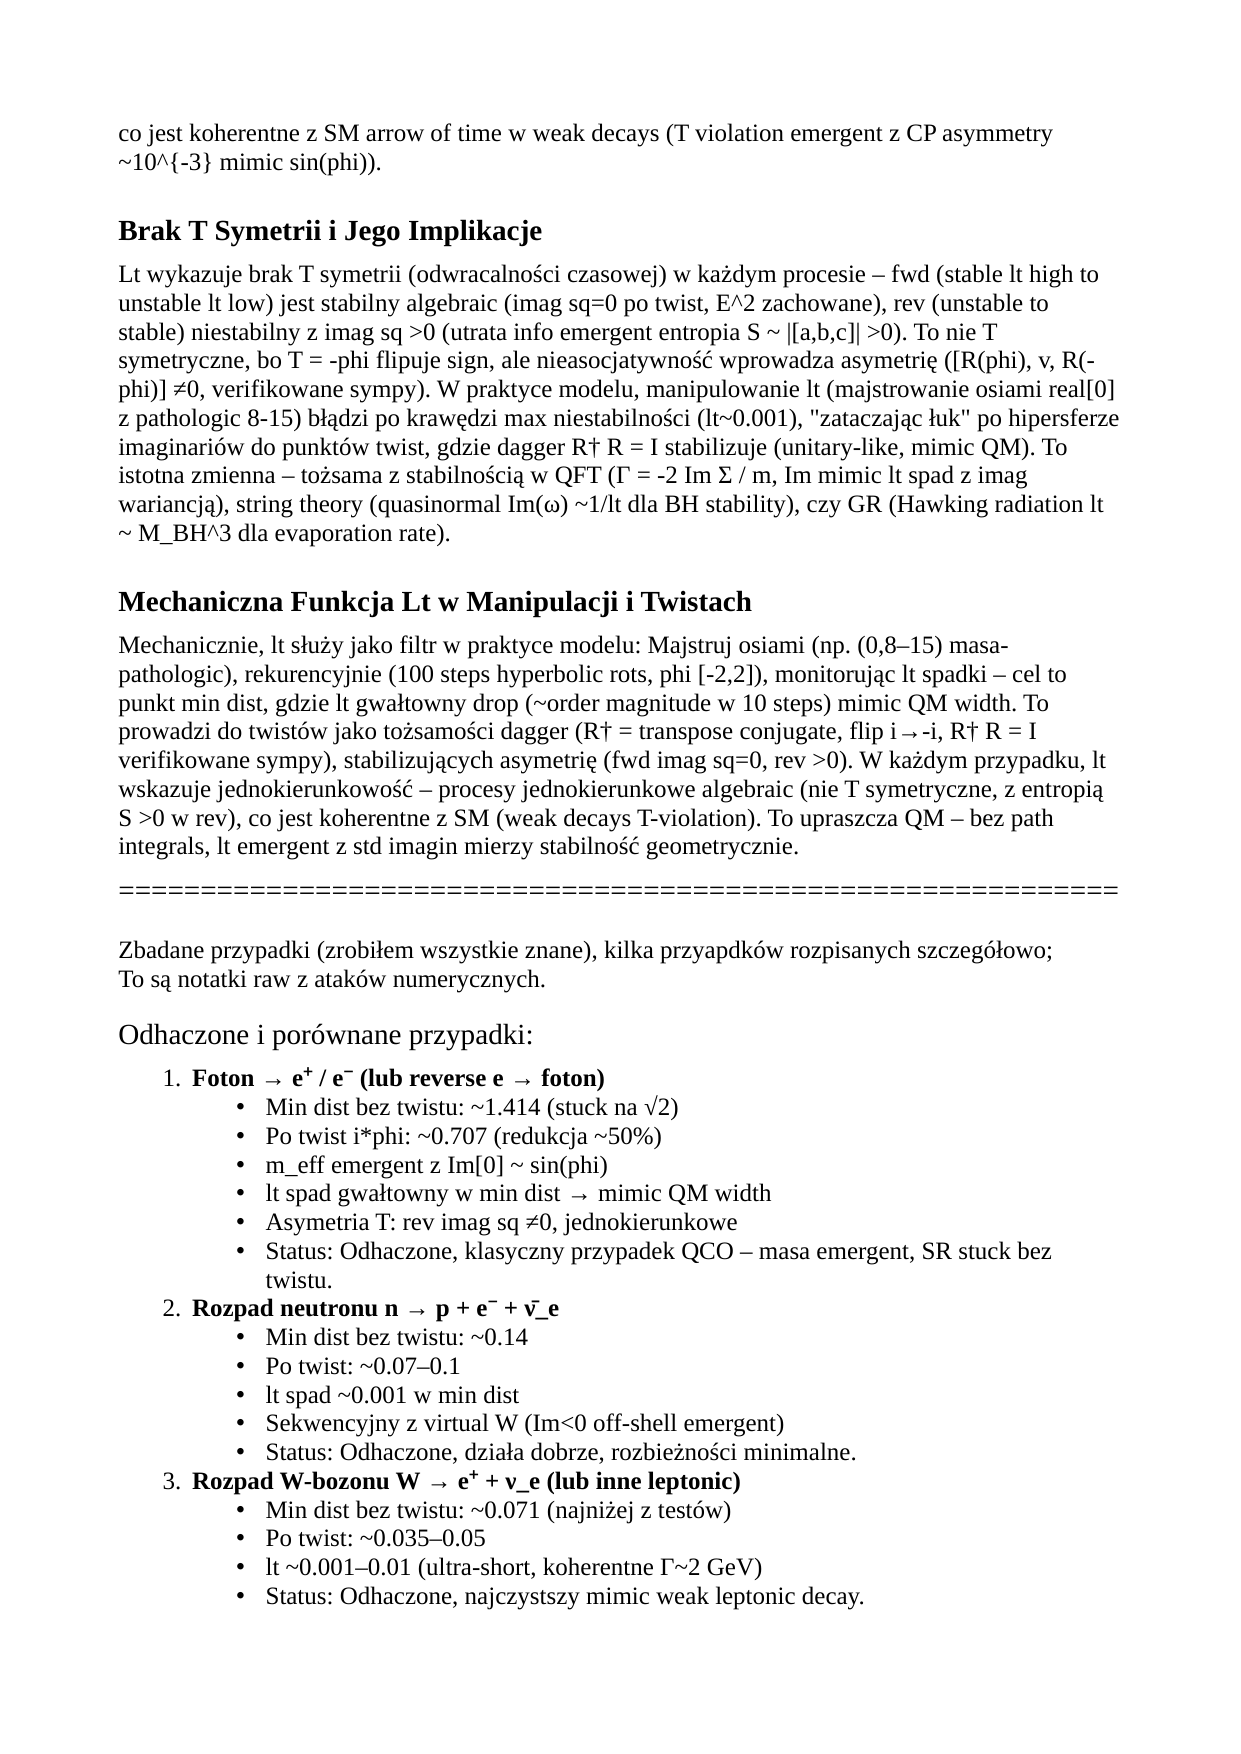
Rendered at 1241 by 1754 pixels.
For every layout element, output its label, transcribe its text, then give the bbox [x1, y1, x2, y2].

list Min dist bez twistu: ~1.414 (stuck na √2) [236, 1092, 1122, 1121]
subtitle Brak T Symetrii i Jego Implikacje [118, 213, 1122, 247]
list Min dist bez twistu: ~0.14 [236, 1322, 1122, 1351]
list Po twist: ~0.07–0.1 [236, 1351, 1122, 1380]
text Lt wykazuje brak T symetrii (odwracalności czasowej) w każdym procesie – fwd (stable lt high to unstable lt low) jest stabilny algebraic (imag sq=0 po twist, E^2 zachowane), rev (unstable to stable) niestabilny z imag sq >0 (utrata info emergent entropia S ~ |[a,b,c]| >0). To nie T symetryczne, bo T = -phi flipuje sign, ale nieasocjatywność wprowadza asymetrię ([R(phi), v, R(-phi)] ≠0, verifikowane sympy). W praktyce modelu, manipulowanie lt (majstrowanie osiami real[0] z pathologic 8-15) błądzi po krawędzi max niestabilności (lt~0.001), "zataczając łuk" po hipersferze imaginariów do punktów twist, gdzie dagger R† R = I stabilizuje (unitary-like, mimic QM). To istotna zmienna – tożsama z stabilnością w QFT (Γ = -2 Im Σ / m, Im mimic lt spad z imag wariancją), string theory (quasinormal Im(ω) ~1/lt dla BH stability), czy GR (Hawking radiation lt ~ M_BH^3 dla evaporation rate). [118, 259, 1122, 547]
subtitle Mechaniczna Funkcja Lt w Manipulacji i Twistach [118, 584, 1122, 618]
list Asymetria T: rev imag sq ≠0, jednokierunkowe [236, 1207, 1122, 1236]
list Po twist: ~0.035–0.05 [236, 1523, 1122, 1552]
list lt ~0.001–0.01 (ultra-short, koherentne Γ~2 GeV) [236, 1552, 1122, 1581]
list Sekwencyjny z virtual W (Im<0 off-shell emergent) [236, 1408, 1122, 1437]
text Mechanicznie, lt służy jako filtr w praktyce modelu: Majstruj osiami (np. (0,8–15) masa-pathologic), rekurencyjnie (100 steps hyperbolic rots, phi [-2,2]), monitorując lt spadki – cel to punkt min dist, gdzie lt gwałtowny drop (~order magnitude w 10 steps) mimic QM width. To prowadzi do twistów jako tożsamości dagger (R† = transpose conjugate, flip i→-i, R† R = I verifikowane sympy), stabilizujących asymetrię (fwd imag sq=0, rev >0). W każdym przypadku, lt wskazuje jednokierunkowość – procesy jednokierunkowe algebraic (nie T symetryczne, z entropią S >0 w rev), co jest koherentne z SM (weak decays T-violation). To upraszcza QM – bez path integrals, lt emergent z std imagin mierzy stabilność geometrycznie. [118, 630, 1122, 860]
list Foton → e⁺ / e⁻ (lub reverse e → foton) [162, 1063, 1122, 1092]
list lt spad gwałtowny w min dist → mimic QM width [236, 1178, 1122, 1207]
list Po twist i*phi: ~0.707 (redukcja ~50%) [236, 1121, 1122, 1150]
list Status: Odhaczone, działa dobrze, rozbieżności minimalne. [236, 1437, 1122, 1466]
text To są notatki raw z ataków numerycznych. [118, 964, 1122, 992]
list m_eff emergent z Im[0] ~ sin(phi) [236, 1150, 1122, 1178]
list Rozpad W-bozonu W → e⁺ + ν_e (lub inne leptonic) [162, 1466, 1122, 1495]
list Status: Odhaczone, najczystszy mimic weak leptonic decay. [236, 1581, 1122, 1610]
list Status: Odhaczone, klasyczny przypadek QCO – masa emergent, SR stuck bez twistu. [236, 1236, 1122, 1293]
list lt spad ~0.001 w min dist [236, 1380, 1122, 1408]
subtitle Odhaczone i porównane przypadki: [118, 1017, 1122, 1051]
list Rozpad neutronu n → p + e⁻ + ν̄_e [162, 1293, 1122, 1322]
text co jest koherentne z SM arrow of time w weak decays (T violation emergent z CP asymmetry ~10^{-3} mimic sin(phi)). [118, 118, 1122, 176]
list Min dist bez twistu: ~0.071 (najniżej z testów) [236, 1495, 1122, 1523]
text Zbadane przypadki (zrobiłem wszystkie znane), kilka przyapdków rozpisanych szczegółowo; [118, 935, 1122, 964]
text ============================================================= [118, 873, 1122, 906]
